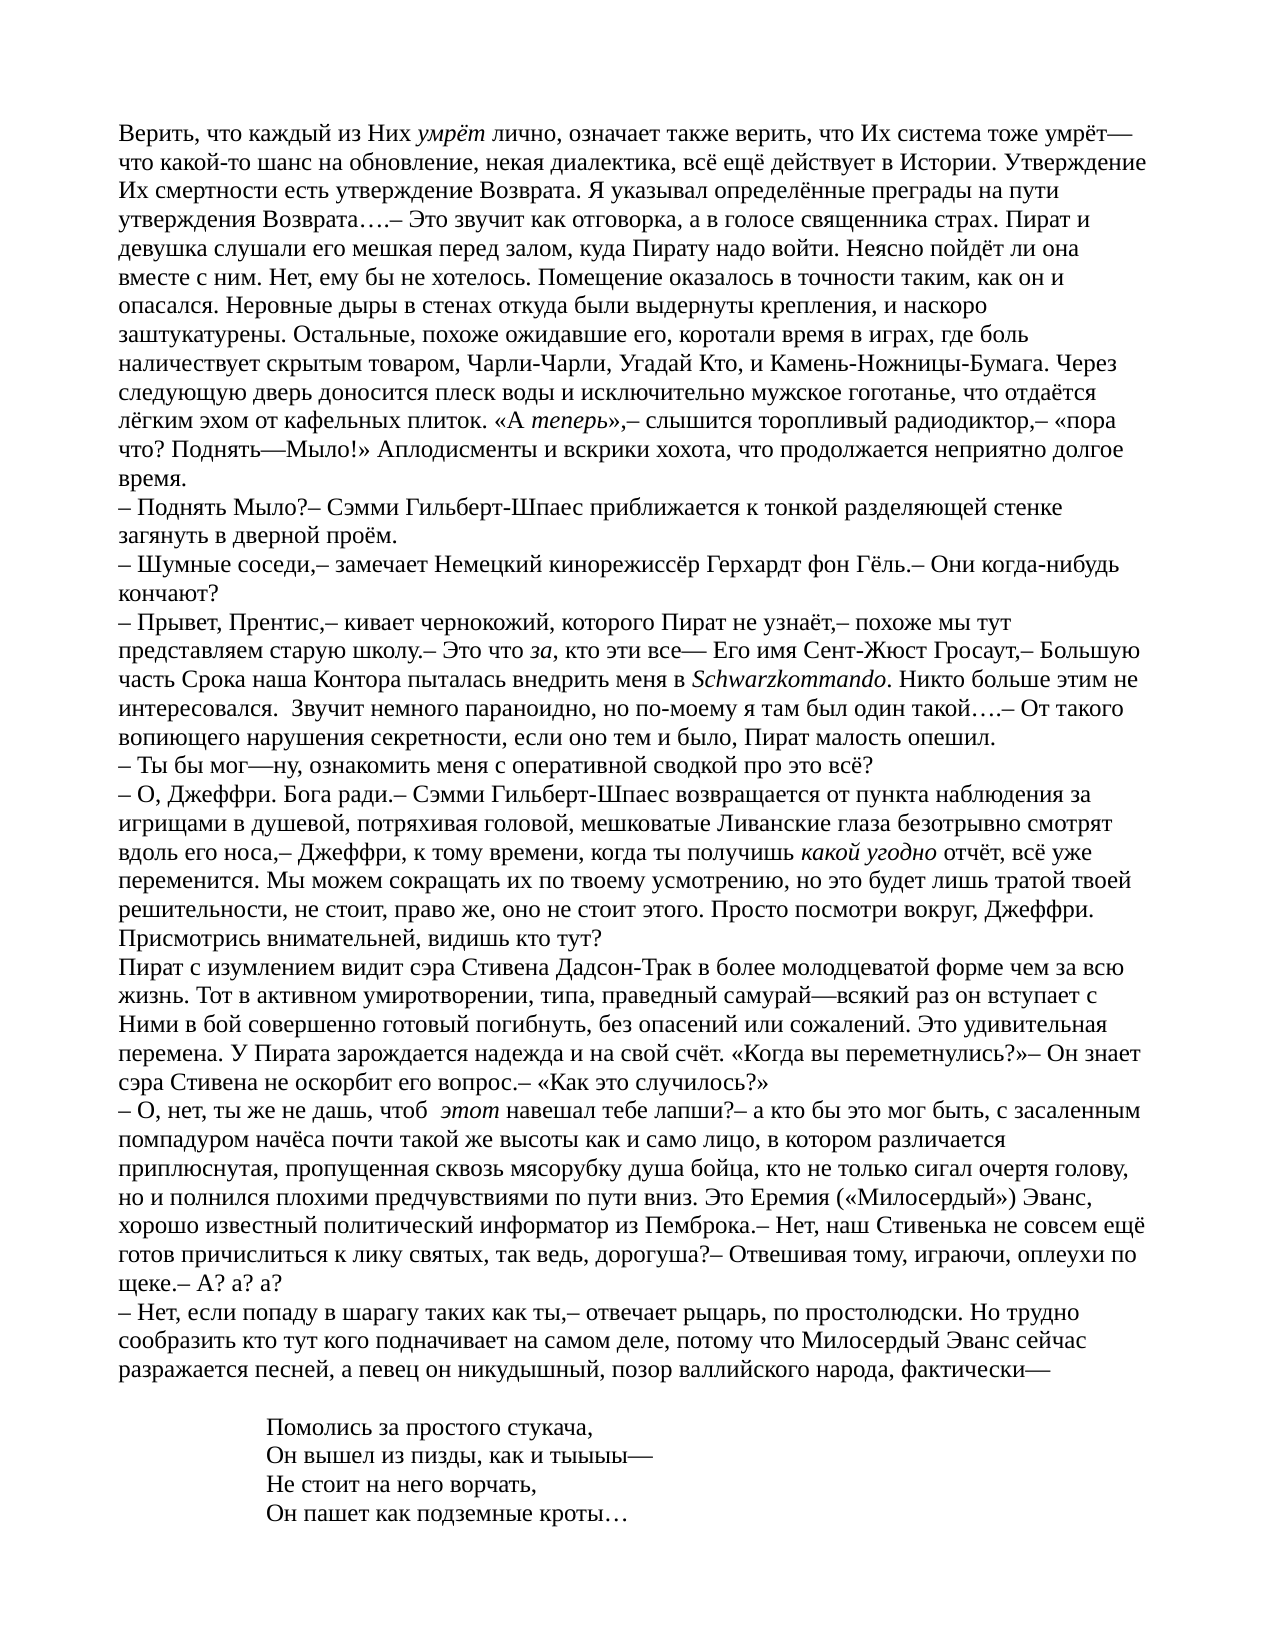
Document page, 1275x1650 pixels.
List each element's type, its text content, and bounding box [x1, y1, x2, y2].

text – О, нет, ты же не дашь, чтоб этот навешал тебе лапши?– а кто бы это мог быть, с засаленным помпадуром начёса почти такой же высоты как и само лицо, в котором различается приплюснутая, пропущенная сквозь мясорубку душа бойца, кто не только сигал очертя голову, но и полнился плохими предчувствиями по пути вниз. Это Еремия («Милосердый») Эванс, хорошо известный политический информатор из Пемброка.– Нет, наш Стивенька не совсем ещё готов причислиться к лику святых, так ведь, дорогуша?– Отвешивая тому, играючи, оплеухи по щеке.– А? а? а? [118, 1096, 1157, 1297]
text Он пашет как подземные кроты… [266, 1498, 1157, 1527]
text Пират с изумлением видит сэра Стивена Дадсон-Трак в более молодцеватой форме чем за всю жизнь. Тот в активном умиротворении, типа, праведный самурай—всякий раз он вступает с Ними в бой совершенно готовый погибнуть, без опасений или сожалений. Это удивительная перемена. У Пирата зарождается надежда и на свой счёт. «Когда вы переметнулись?»– Он знает сэра Стивена не оскорбит его вопрос.– «Как это случилось?» [118, 952, 1157, 1096]
text – Шумные соседи,– замечает Немецкий кинорежиссёр Герхардт фон Гёль.– Они когда-нибудь кончают? [118, 549, 1157, 607]
text Верить, что каждый из Них умрёт лично, означает также верить, что Их система тоже умрёт—что какой-то шанс на обновление, некая диалектика, всё ещё действует в Истории. Утверждение Их смертности есть утверждение Возврата. Я указывал определённые преграды на пути утверждения Возврата….– Это звучит как отговорка, а в голосе священника страх. Пират и девушка слушали его мешкая перед залом, куда Пирату надо войти. Неясно пойдёт ли она вместе с ним. Нет, ему бы не хотелось. Помещение оказалось в точности таким, как он и опасался. Неровные дыры в стенах откуда были выдернуты крепления, и наскоро заштукатурены. Остальные, похоже ожидавшие его, коротали время в играх, где боль наличествует скрытым товаром, Чарли-Чарли, Угадай Кто, и Камень-Ножницы-Бумага. Через следующую дверь доносится плеск воды и исключительно мужское гоготанье, что отдаётся лёгким эхом от кафельных плиток. «А теперь»,– слышится торопливый радиодиктор,– «пора что? Поднять—Мыло!» Аплодисменты и вскрики хохота, что продолжается неприятно долгое время. [118, 118, 1157, 492]
text – Ты бы мог—ну, ознакомить меня с оперативной сводкой про это всё? [118, 751, 1157, 779]
text Он вышел из пизды, как и тыыыы— [266, 1441, 1157, 1469]
text – Прывет, Прентис,– кивает чернокожий, которого Пират не узнаёт,– похоже мы тут представляем старую школу.– Это что за, кто эти все— Его имя Сент-Жюст Гросаут,– Большую часть Срока наша Контора пыталась внедрить меня в Schwarzkommando. Никто больше этим не интересовался. Звучит немного параноидно, но по-моему я там был один такой….– От такого вопиющего нарушения секретности, если оно тем и было, Пират малость опешил. [118, 607, 1157, 751]
text – Нет, если попаду в шарагу таких как ты,– отвечает рыцарь, по простолюдски. Но трудно сообразить кто тут кого подначивает на самом деле, потому что Милосердый Эванс сейчас разражается песней, а певец он никудышный, позор валлийского народа, фактически— [118, 1297, 1157, 1383]
text – Поднять Мыло?– Сэмми Гильберт-Шпаес приближается к тонкой разделяющей стенке загянуть в дверной проём. [118, 492, 1157, 549]
text Не стоит на него ворчать, [266, 1469, 1157, 1498]
text Помолись за простого стукача, [266, 1412, 1157, 1441]
text – О, Джеффри. Бога ради.– Сэмми Гильберт-Шпаес возвращается от пункта наблюдения за игрищами в душевой, потряхивая головой, мешковатые Ливанские глаза безотрывно смотрят вдоль его носа,– Джеффри, к тому времени, когда ты получишь какой угодно отчёт, всё уже переменится. Мы можем сокращать их по твоему усмотрению, но это будет лишь тратой твоей решительности, не стоит, право же, оно не стоит этого. Просто посмотри вокруг, Джеффри. Присмотрись внимательней, видишь кто тут? [118, 779, 1157, 952]
